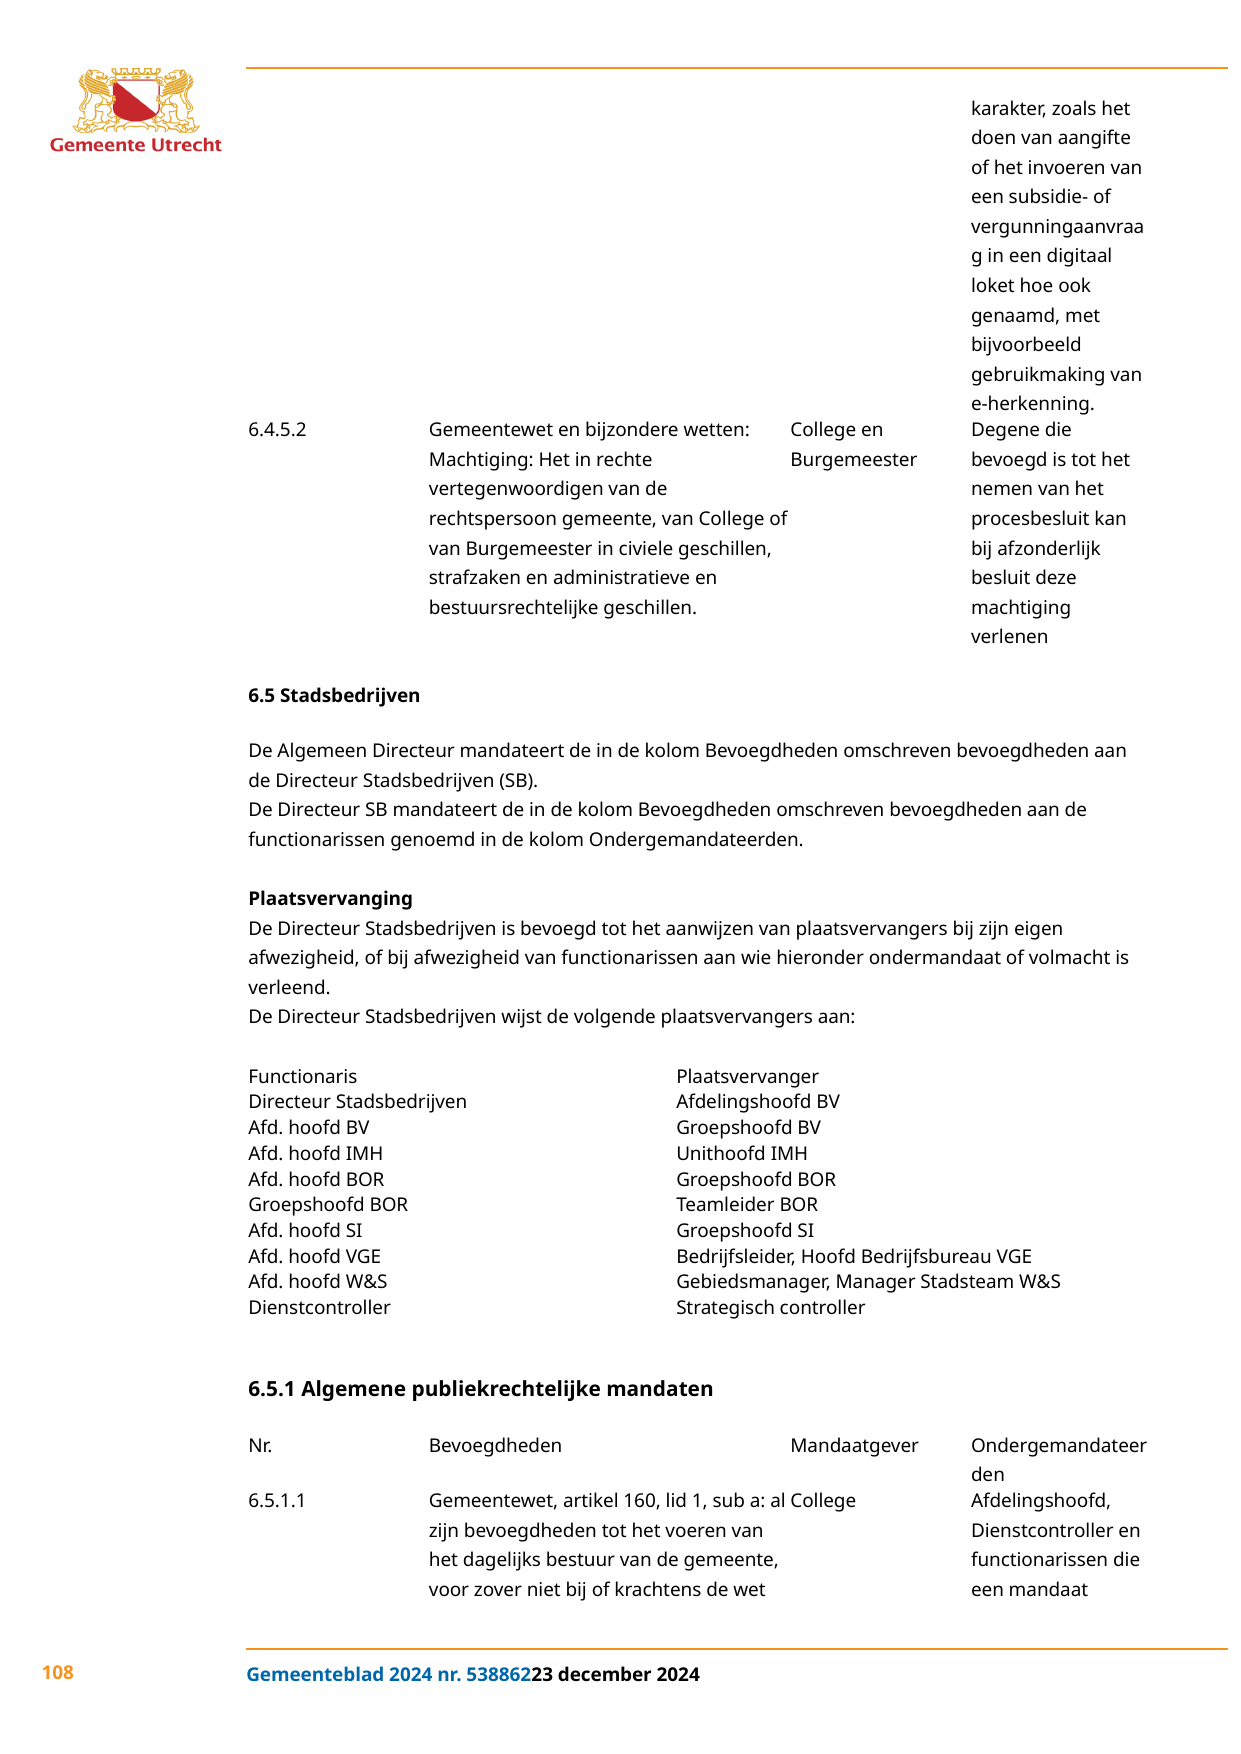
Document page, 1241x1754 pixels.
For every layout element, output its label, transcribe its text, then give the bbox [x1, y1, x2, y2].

table_cell [248, 95, 429, 416]
table_cell Afd. hoofd BV [248, 1114, 676, 1140]
table_cell Afd. hoofd VGE [248, 1243, 676, 1269]
table_cell Groepshoofd BOR [248, 1191, 676, 1217]
table_cell College en Burgemeester [790, 416, 971, 649]
table_cell Afd. hoofd SI [248, 1217, 676, 1243]
table_cell karakter, zoals het doen van aangifte of het invoeren van een subsidie- of vergunningaanvraag in een digitaal loket hoe ook genaamd, met bijvoorbeeld gebruikmaking van e-herkenning. [971, 95, 1152, 416]
table_cell Teamleider BOR [676, 1191, 1152, 1217]
table_cell Groepshoofd BV [676, 1114, 1152, 1140]
table_cell Gemeentewet, artikel 160, lid 1, sub a: al zijn bevoegdheden tot het voeren van het dagelijks bestuur van de gemeente, voor zover niet bij of krachtens de wet [429, 1487, 790, 1602]
text Plaatsvervanging [248, 885, 1152, 911]
table_cell [790, 95, 971, 416]
table_cell Afd. hoofd IMH [248, 1140, 676, 1166]
table_cell Strategisch controller [676, 1294, 1152, 1320]
text De Directeur Stadsbedrijven wijst de volgende plaatsvervangers aan: [248, 1003, 1152, 1029]
table_cell College [790, 1487, 971, 1602]
text De Directeur SB mandateert de in de kolom Bevoegdheden omschreven bevoegdheden aan de functionarissen genoemd in de kolom Ondergemandateerden. [248, 796, 1152, 852]
table_header Functionaris [248, 1063, 676, 1088]
text De Algemeen Directeur mandateert de in de kolom Bevoegdheden omschreven bevoegdheden aan de Directeur Stadsbedrijven (SB). [248, 737, 1152, 793]
table_header Mandaatgever [790, 1432, 971, 1487]
table_cell Dienstcontroller [248, 1294, 676, 1320]
table_cell Directeur Stadsbedrijven [248, 1089, 676, 1114]
table_cell Afd. hoofd BOR [248, 1166, 676, 1191]
text 6.5.1 Algemene publiekrechtelijke mandaten [248, 1374, 1152, 1402]
picture [41, 47, 231, 172]
table_header Plaatsvervanger [676, 1063, 1152, 1088]
table_header Nr. [248, 1432, 429, 1487]
table_cell 6.4.5.2 [248, 416, 429, 649]
table_cell Bedrijfsleider, Hoofd Bedrijfsbureau VGE [676, 1243, 1152, 1269]
table_cell Degene die bevoegd is tot het nemen van het procesbesluit kan bij afzonderlijk besluit deze machtiging verlenen [971, 416, 1152, 649]
table_cell Groepshoofd BOR [676, 1166, 1152, 1191]
text 6.5 Stadsbedrijven [248, 682, 1152, 708]
table_cell Afd. hoofd W&S [248, 1269, 676, 1294]
table_header Bevoegdheden [429, 1432, 790, 1487]
table_cell [429, 95, 790, 416]
table_cell Unithoofd IMH [676, 1140, 1152, 1166]
table_cell Afdelingshoofd BV [676, 1089, 1152, 1114]
table_cell Afdelingshoofd, Dienstcontroller en functionarissen die een mandaat [971, 1487, 1152, 1602]
table_cell Groepshoofd SI [676, 1217, 1152, 1243]
text De Directeur Stadsbedrijven is bevoegd tot het aanwijzen van plaatsvervangers bij zijn eigen afwezigheid, of bij afwezigheid van functionarissen aan wie hieronder ondermandaat of volmacht is verleend. [248, 915, 1152, 1000]
table_cell Gebiedsmanager, Manager Stadsteam W&S [676, 1269, 1152, 1294]
table_header Ondergemandateerden [971, 1432, 1152, 1487]
table_cell Gemeentewet en bijzondere wetten: Machtiging: Het in rechte vertegenwoordigen van de rechtspersoon gemeente, van College of van Burgemeester in civiele geschillen, strafzaken en administratieve en bestuursrechtelijke geschillen. [429, 416, 790, 649]
table_cell 6.5.1.1 [248, 1487, 429, 1602]
